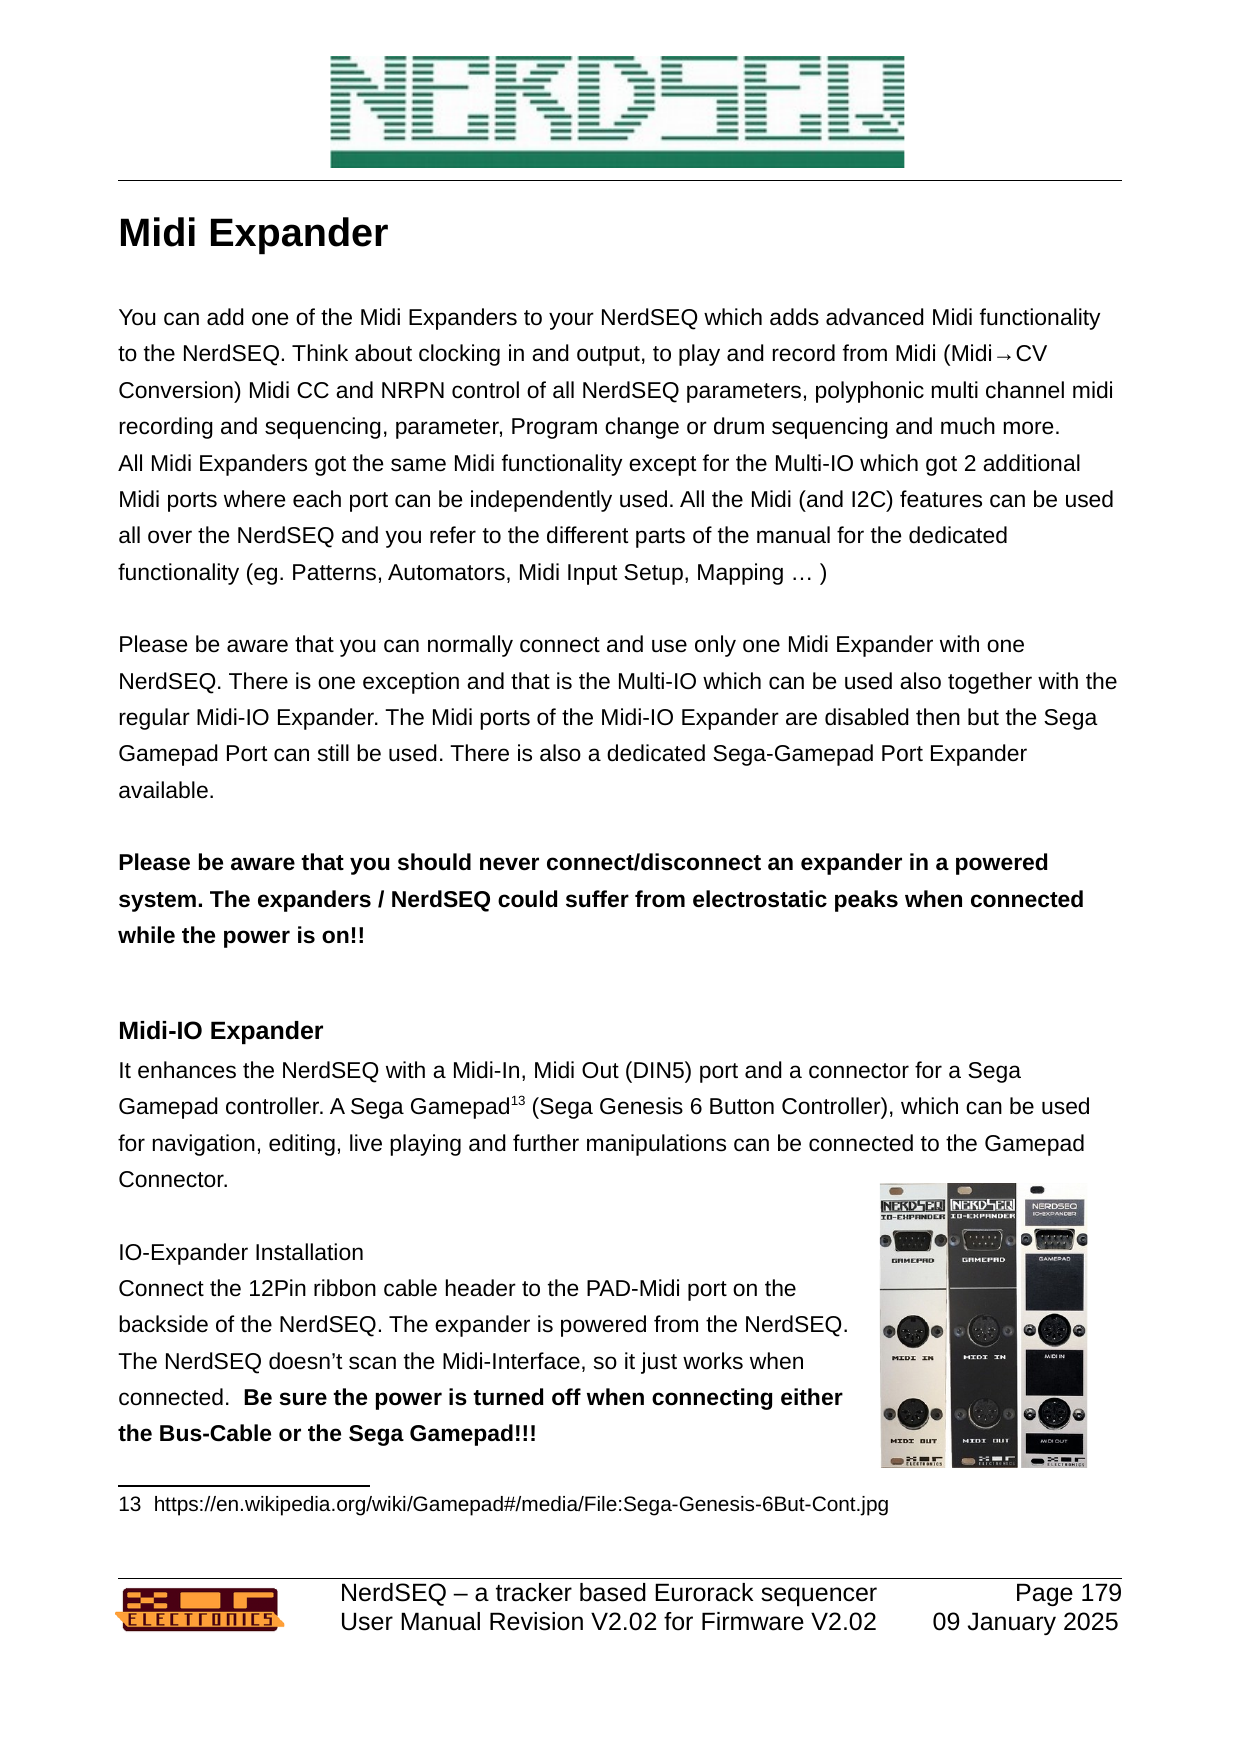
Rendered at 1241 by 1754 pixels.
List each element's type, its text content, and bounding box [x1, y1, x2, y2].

text https://en.wikipedia.org/wiki/Gamepad#/media/File:Sega-Genesis-6But-Cont.jpg [118, 1492, 1122, 1516]
text the Bus-Cable or the Sega Gamepad!!! [118, 1420, 879, 1447]
text Connect the 12Pin ribbon cable header to the PAD-Midi port on the backside of the NerdSEQ. The expander is powered from the NerdSEQ. The NerdSEQ doesn’t scan the Midi-Interface, so it just works when connected. Be sure the power is turned off when connecting either [118, 1275, 879, 1410]
picture [879, 1183, 1088, 1468]
picture [115, 1584, 285, 1634]
text It enhances the NerdSEQ with a Midi-In, Midi Out (DIN5) port and a connector for a Sega Gamepad controller. A Sega Gamepad (Sega Genesis 6 Button Controller), which can be used for navigation, editing, live playing and further manipulations can be connected to the Gamepad Connector. [118, 1057, 1122, 1192]
picture [330, 56, 905, 168]
text Please be aware that you can normally connect and use only one Midi Expander with one NerdSEQ. There is one exception and that is the Multi-IO which can be used also together with the regular Midi-IO Expander. The Midi ports of the Midi-IO Expander are disabled then but the Sega Gamepad Port can still be used. There is also a dedicated Sega-Gamepad Port Expander available. [118, 631, 1122, 803]
subtitle Midi-IO Expander [118, 1016, 1122, 1044]
text All Midi Expanders got the same Midi functionality except for the Multi-IO which got 2 additional Midi ports where each port can be independently used. All the Midi (and I2C) features can be used all over the NerdSEQ and you refer to the different parts of the manual for the dedicated functionality (eg. Patterns, Automators, Midi Input Setup, Mapping … ) [118, 449, 1122, 585]
text You can add one of the Midi Expanders to your NerdSEQ which adds advanced Midi functionality to the NerdSEQ. Think about clocking in and output, to play and record from Midi (Midi→CV Conversion) Midi CC and NRPN control of all NerdSEQ parameters, polyphonic multi channel midi recording and sequencing, parameter, Program change or drum sequencing and much more. [118, 304, 1122, 439]
text Please be aware that you should never connect/disconnect an expander in a powered system. The expanders / NerdSEQ could suffer from electrostatic peaks when connected while the power is on!! [118, 849, 1122, 948]
subtitle Midi Expander [118, 209, 1122, 255]
text [1088, 1239, 1122, 1265]
text IO-Expander Installation [118, 1239, 879, 1265]
text [1088, 1420, 1122, 1447]
